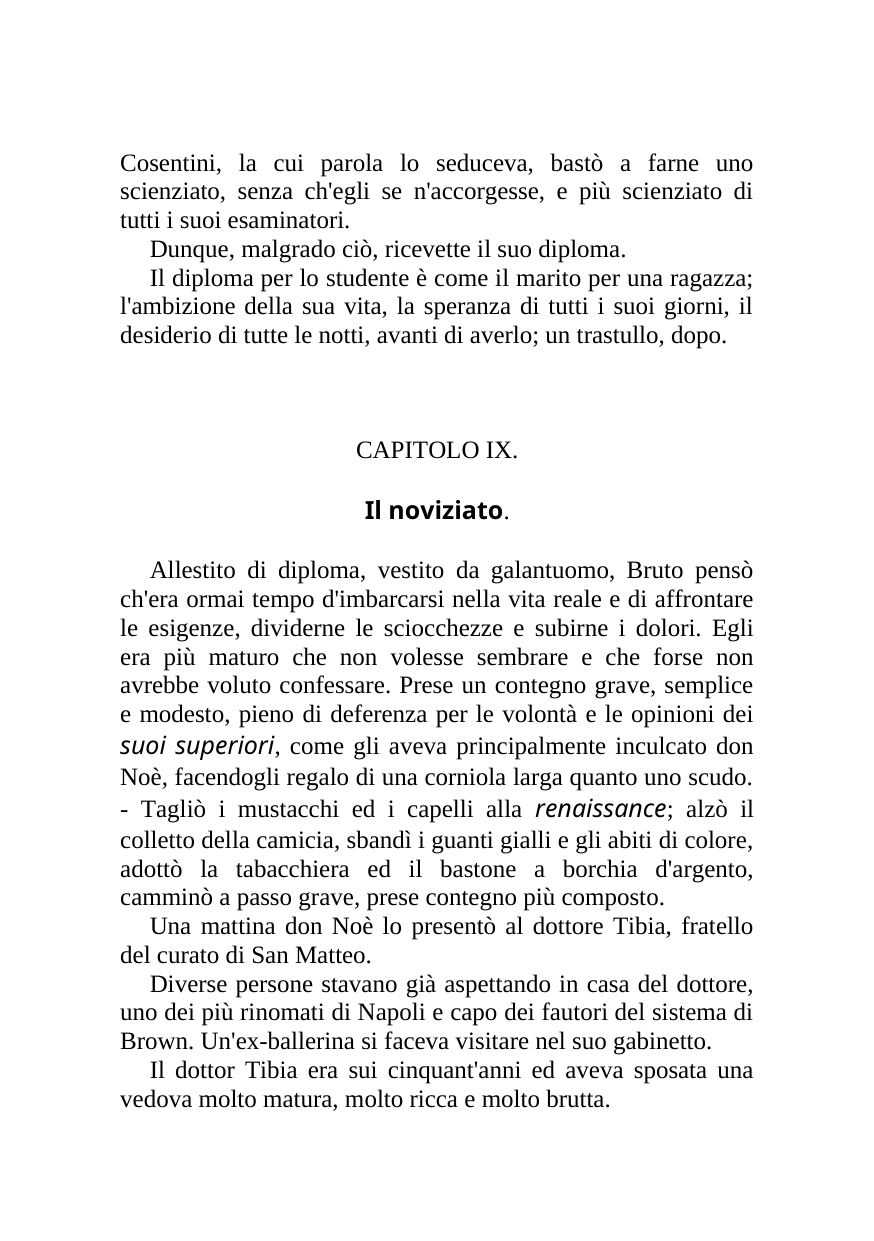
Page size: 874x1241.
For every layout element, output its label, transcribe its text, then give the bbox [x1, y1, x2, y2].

text Allestito di diploma, vestito da galantuomo, Bruto pensò ch'era ormai tempo d'imbarcarsi nella vita reale e di affrontare le esigenze, dividerne le sciocchezze e subirne i dolori. Egli era più maturo che non volesse sembrare e che forse non avrebbe voluto confessare. Prese un contegno grave, semplice e modesto, pieno di deferenza per le volontà e le opinioni dei suoi superiori, come gli aveva principalmente inculcato don Noè, facendogli regalo di una corniola larga quanto uno scudo. - Tagliò i mustacchi ed i capelli alla renaissance; alzò il colletto della camicia, sbandì i guanti gialli e gli abiti di colore, adottò la tabacchiera ed il bastone a borchia d'argento, camminò a passo grave, prese contegno più composto. [120, 556, 754, 911]
text Il noviziato. [120, 493, 754, 527]
text Diverse persone stavano già aspettando in casa del dottore, uno dei più rinomati di Napoli e capo dei fautori del sistema di Brown. Un'ex-ballerina si faceva visitare nel suo gabinetto. [120, 969, 754, 1055]
text Il diploma per lo studente è come il marito per una ragazza; l'ambizione della sua vita, la speranza di tutti i suoi giorni, il desiderio di tutte le notti, avanti di averlo; un trastullo, dopo. [120, 263, 754, 349]
text Dunque, malgrado ciò, ricevette il suo diploma. [120, 234, 754, 263]
text CAPITOLO IX. [120, 435, 754, 464]
text Cosentini, la cui parola lo seduceva, bastò a farne uno scienziato, senza ch'egli se n'accorgesse, e più scienziato di tutti i suoi esaminatori. [120, 148, 754, 234]
text Il dottor Tibia era sui cinquant'anni ed aveva sposata una vedova molto matura, molto ricca e molto brutta. [120, 1055, 754, 1112]
text Una mattina don Noè lo presentò al dottore Tibia, fratello del curato di San Matteo. [120, 911, 754, 969]
